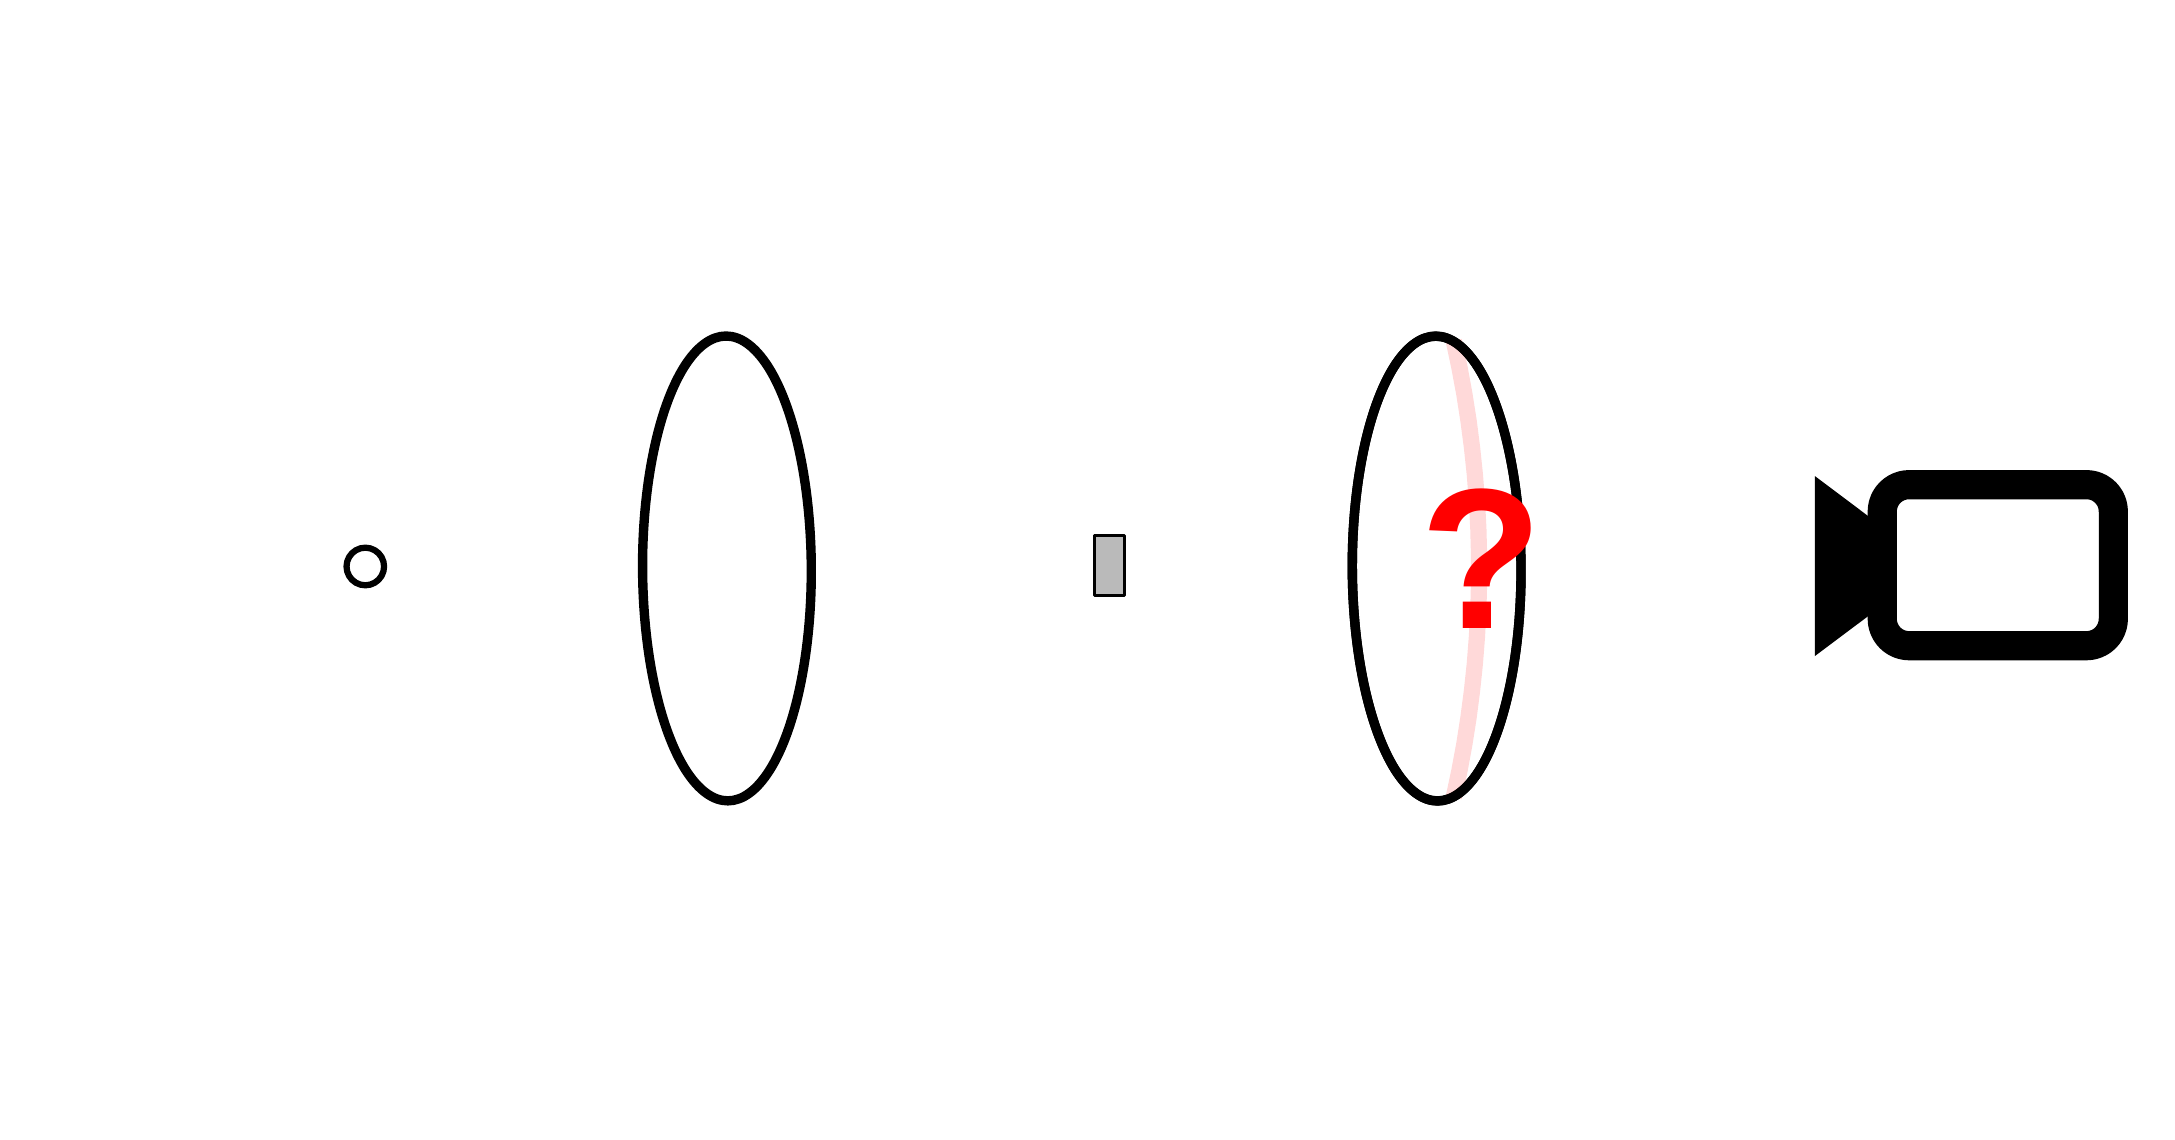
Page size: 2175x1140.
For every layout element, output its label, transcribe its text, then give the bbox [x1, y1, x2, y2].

text_box [1882, 484, 2114, 646]
text_box ? [1376, 440, 1587, 679]
text_box [1094, 535, 1125, 596]
text_box [1357, 341, 1506, 796]
text_box [1814, 476, 1875, 657]
text_box [642, 336, 812, 801]
